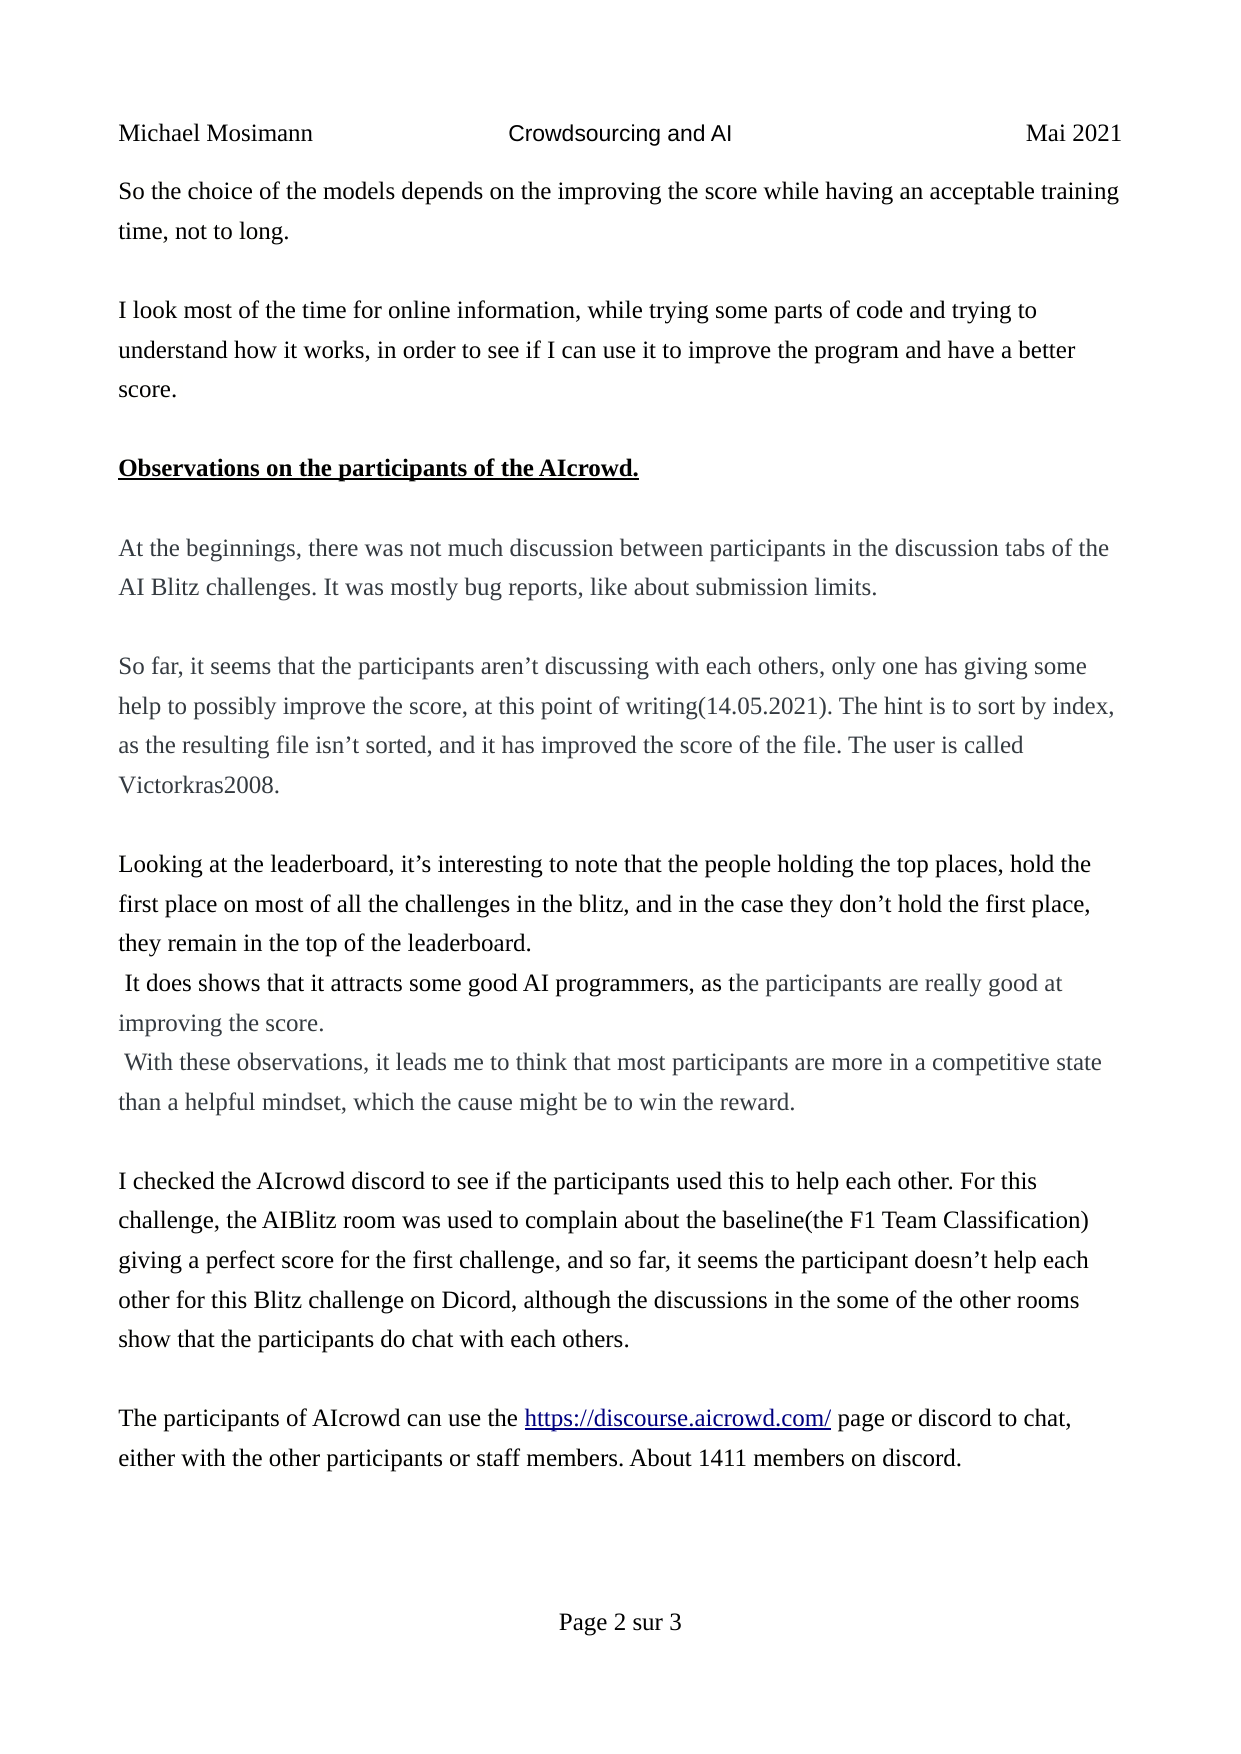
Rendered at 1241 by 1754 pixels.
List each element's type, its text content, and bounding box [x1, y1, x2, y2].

text So far, it seems that the participants aren’t discussing with each others, only one has giving some help to possibly improve the score, at this point of writing(14.05.2021). The hint is to sort by index, as the resulting file isn’t sorted, and it has improved the score of the file. The user is called Victorkras2008. [118, 651, 1122, 799]
text Observations on the participants of the AIcrowd. [118, 453, 1122, 482]
text With these observations, it leads me to think that most participants are more in a competitive state than a helpful mindset, which the cause might be to win the reward. [118, 1047, 1122, 1116]
text It does shows that it attracts some good AI programmers, as the participants are really good at improving the score. [118, 968, 1122, 1036]
text I look most of the time for online information, while trying some parts of code and trying to understand how it works, in order to see if I can use it to improve the program and have a better score. [118, 295, 1122, 403]
text So the choice of the models depends on the improving the score while having an acceptable training time, not to long. [118, 176, 1122, 245]
text Looking at the leaderboard, it’s interesting to note that the people holding the top places, hold the first place on most of all the challenges in the blitz, and in the case they don’t hold the first place, they remain in the top of the leaderboard. [118, 849, 1122, 957]
text I checked the AIcrowd discord to see if the participants used this to help each other. For this challenge, the AIBlitz room was used to complain about the baseline(the F1 Team Classification) giving a perfect score for the first challenge, and so far, it seems the participant doesn’t help each other for this Blitz challenge on Dicord, although the discussions in the some of the other rooms show that the participants do chat with each others. [118, 1166, 1122, 1353]
text At the beginnings, there was not much discussion between participants in the discussion tabs of the AI Blitz challenges. It was mostly bug reports, like about submission limits. [118, 533, 1122, 601]
text The participants of AIcrowd can use the https://discourse.aicrowd.com/ page or discord to chat, either with the other participants or staff members. About 1411 members on discord. [118, 1403, 1122, 1472]
